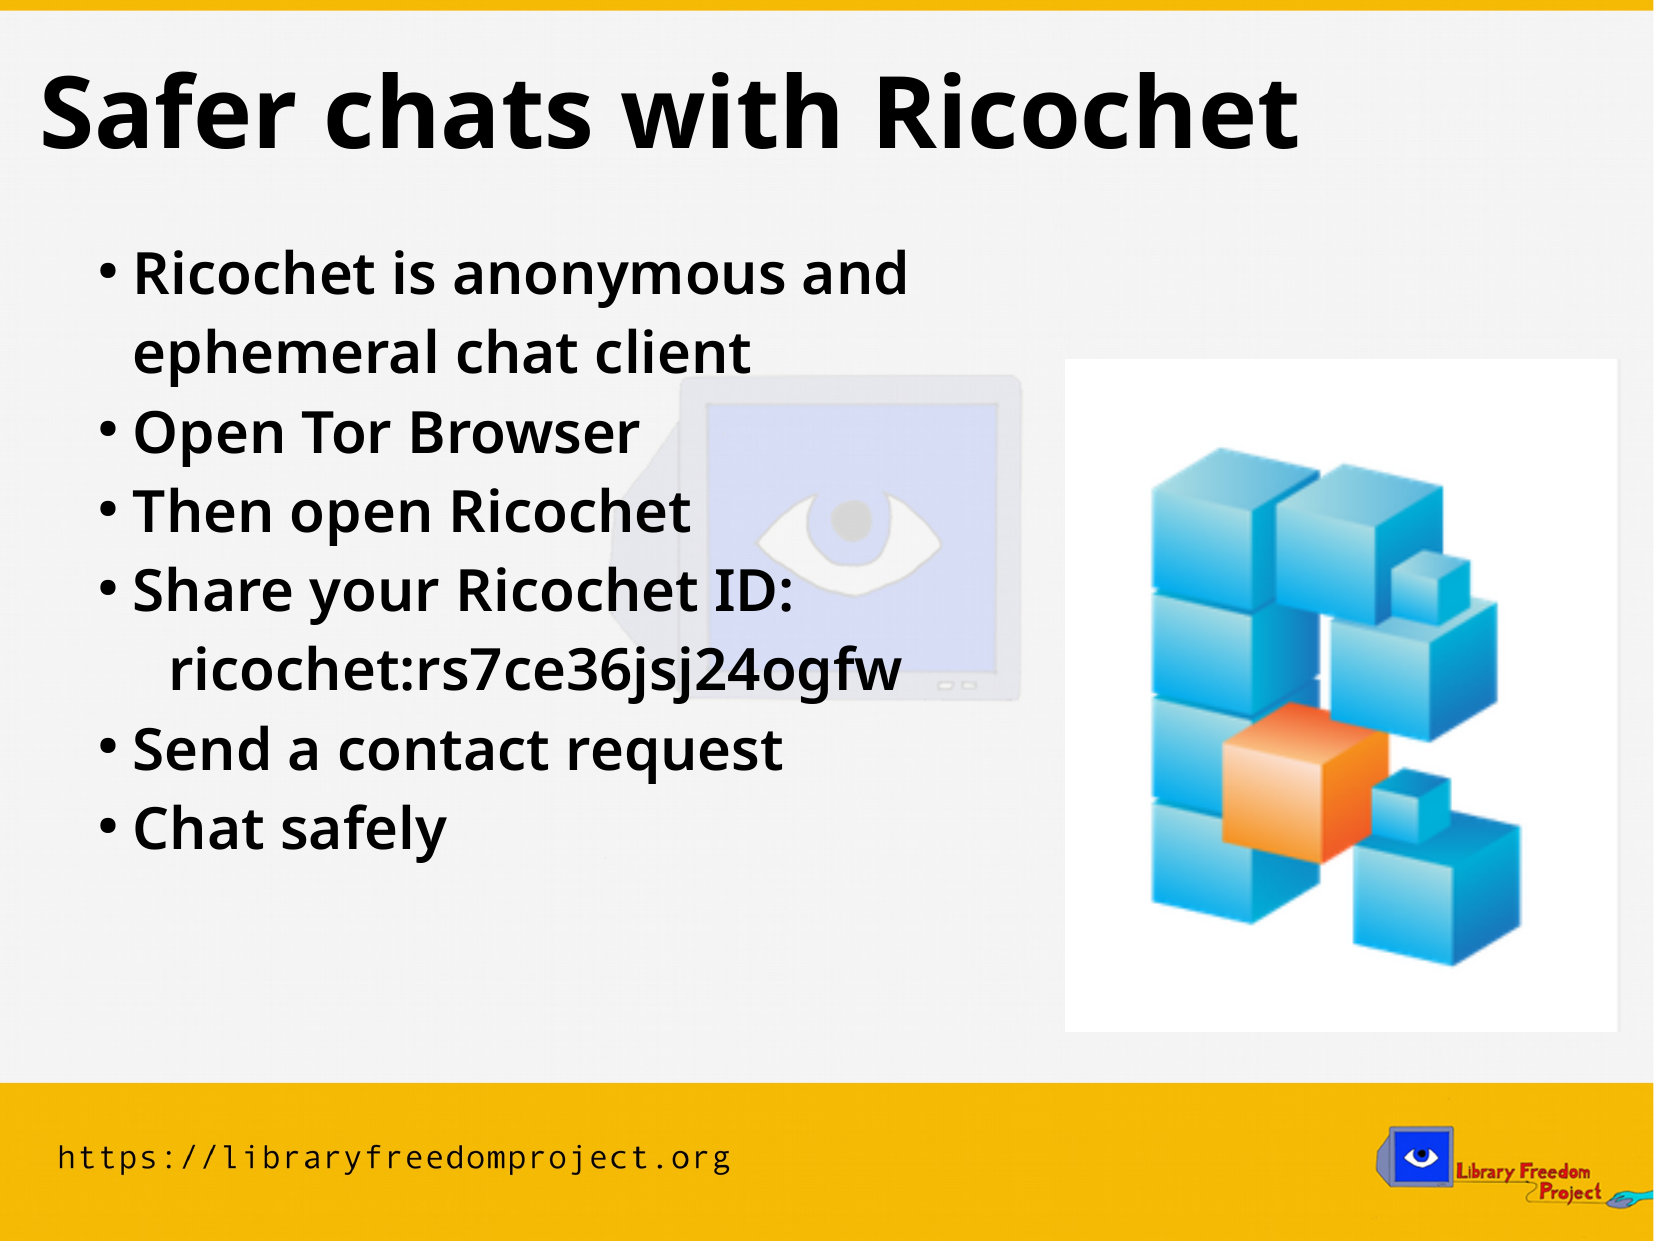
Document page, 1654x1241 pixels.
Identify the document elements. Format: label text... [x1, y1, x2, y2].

text_box Safer chats with Ricochet [39, 41, 1396, 181]
text_box Ricochet is anonymous and ephemeral chat client Open Tor Browser Then open Ricochet Share your Ricochet ID: ricochet:rs7ce36jsj24ogfw Send a contact request Chat safely [82, 225, 1066, 1010]
picture [0, 0, 1654, 1241]
